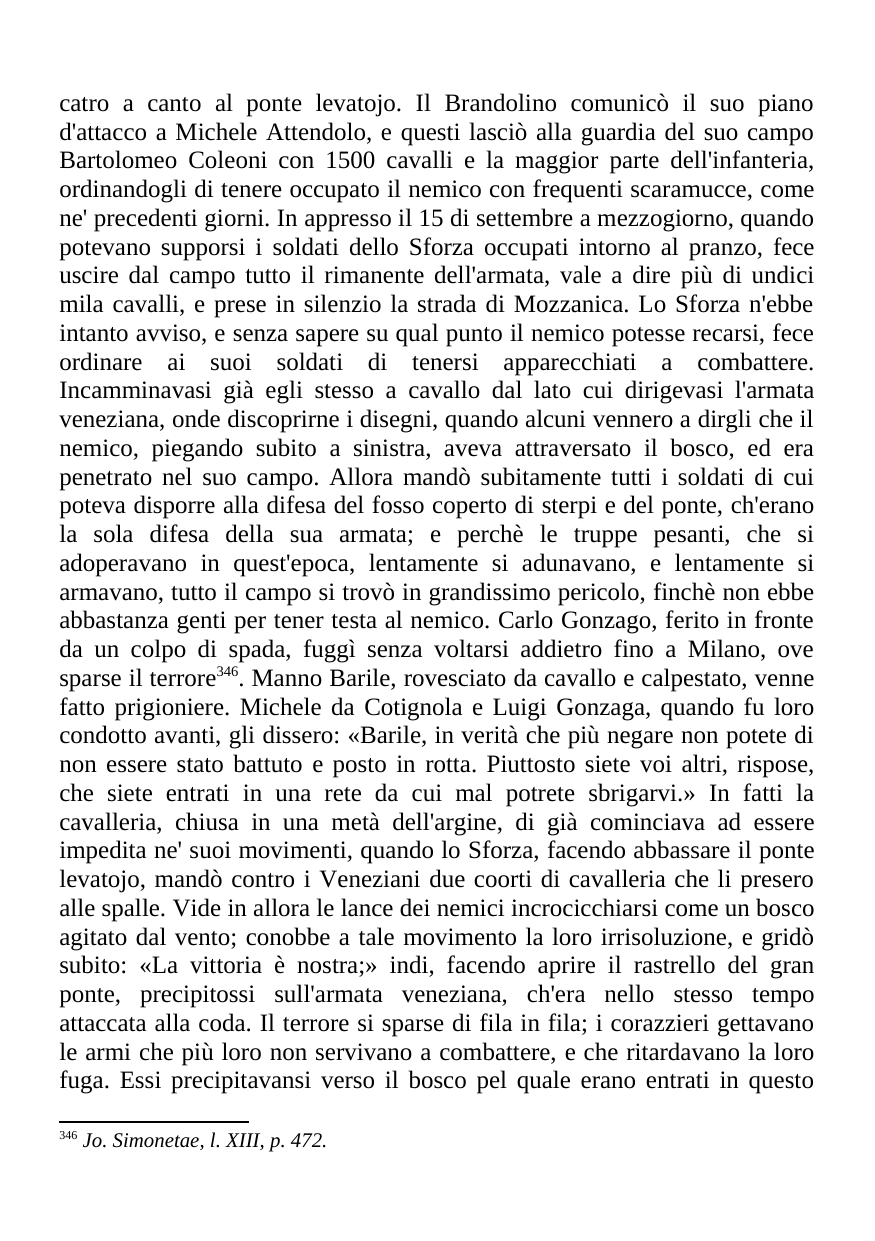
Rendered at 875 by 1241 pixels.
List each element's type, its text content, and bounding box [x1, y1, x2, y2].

text catro a canto al ponte levatojo. Il Brandolino comunicò il suo piano d'attacco a Michele Attendolo, e questi lasciò alla guardia del suo campo Bartolomeo Coleoni con 1500 cavalli e la maggior parte dell'infanteria, ordinandogli di tenere occupato il nemico con frequenti scaramucce, come ne' precedenti giorni. In appresso il 15 di settembre a mezzogiorno, quando potevano supporsi i soldati dello Sforza occupati intorno al pranzo, fece uscire dal campo tutto il rimanente dell'armata, vale a dire più di undici mila cavalli, e prese in silenzio la strada di Mozzanica. Lo Sforza n'ebbe intanto avviso, e senza sapere su qual punto il nemico potesse recarsi, fece ordinare ai suoi soldati di tenersi apparecchiati a combattere. Incamminavasi già egli stesso a cavallo dal lato cui dirigevasi l'armata veneziana, onde discoprirne i disegni, quando alcuni vennero a dirgli che il nemico, piegando subito a sinistra, aveva attraversato il bosco, ed era penetrato nel suo campo. Allora mandò subitamente tutti i soldati di cui poteva disporre alla difesa del fosso coperto di sterpi e del ponte, ch'erano la sola difesa della sua armata; e perchè le truppe pesanti, che si adoperavano in quest'epoca, lentamente si adunavano, e lentamente si armavano, tutto il campo si trovò in grandissimo pericolo, finchè non ebbe abbastanza genti per tener testa al nemico. Carlo Gonzago, ferito in fronte da un colpo di spada, fuggì senza voltarsi addietro fino a Milano, ove sparse il terrore. Manno Barile, rovesciato da cavallo e calpestato, venne fatto prigioniere. Michele da Cotignola e Luigi Gonzaga, quando fu loro condotto avanti, gli dissero: «Barile, in verità che più negare non potete di non essere stato battuto e posto in rotta. Piuttosto siete voi altri, rispose, che siete entrati in una rete da cui mal potrete sbrigarvi.» In fatti la cavalleria, chiusa in una metà dell'argine, di già cominciava ad essere impedita ne' suoi movimenti, quando lo Sforza, facendo abbassare il ponte levatojo, mandò contro i Veneziani due coorti di cavalleria che li presero alle spalle. Vide in allora le lance dei nemici incrocicchiarsi come un bosco agitato dal vento; conobbe a tale movimento la loro irrisoluzione, e gridò subito: «La vittoria è nostra;» indi, facendo aprire il rastrello del gran ponte, precipitossi sull'armata veneziana, ch'era nello stesso tempo attaccata alla coda. Il terrore si sparse di fila in fila; i corazzieri gettavano le armi che più loro non servivano a combattere, e che ritardavano la loro fuga. Essi precipitavansi verso il bosco pel quale erano entrati in questo [59, 88, 815, 1094]
text Jo. Simonetae, l. XIII, p. 472. [59, 1128, 815, 1152]
